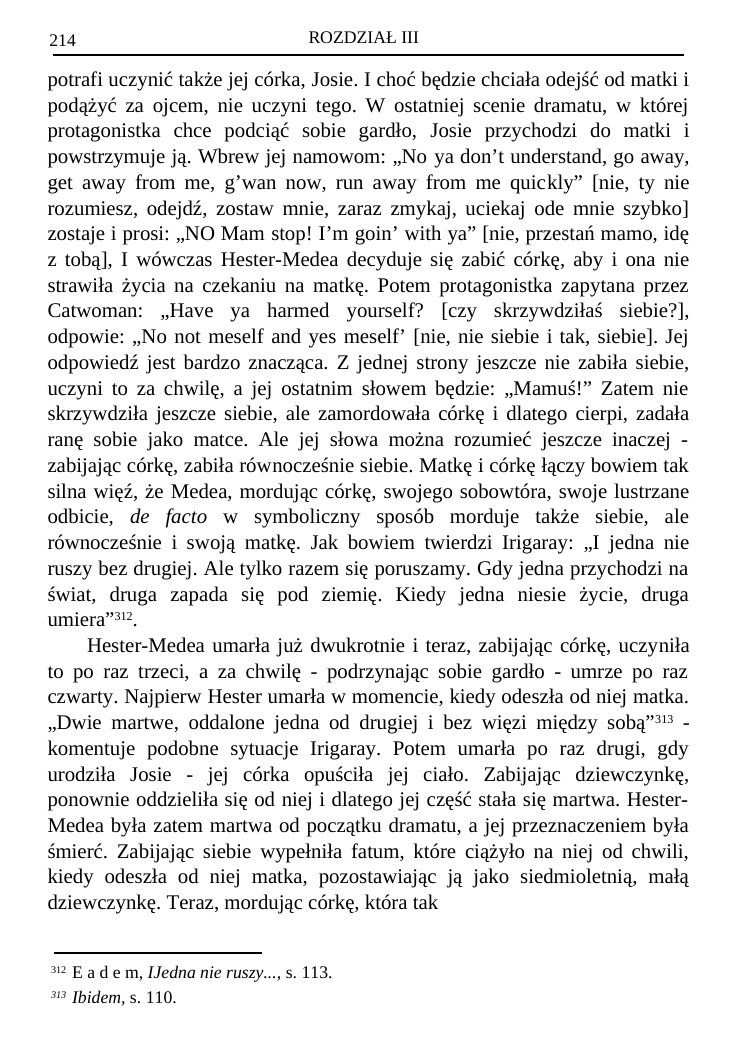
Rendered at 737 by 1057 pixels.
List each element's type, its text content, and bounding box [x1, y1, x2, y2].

text 313 Ibidem, s. 110. [51, 987, 357, 1007]
text Hester-Medea umarła już dwukrotnie i teraz, zabijając córkę, uczy­niła to po raz trzeci, a za chwilę - podrzynając sobie gardło - umrze po raz czwarty. Najpierw Hester umarła w momencie, kiedy odeszła od niej matka. „Dwie martwe, oddalone jedna od drugiej i bez więzi między sobą”313 - komentuje podobne sytuacje Irigaray. Potem umarła po raz drugi, gdy urodziła Josie - jej córka opuściła jej ciało. Zabijając dziewczynkę, ponownie oddzieliła się od niej i dlatego jej część stała się martwa. Hester-Medea była zatem martwa od początku dramatu, a jej przeznaczeniem była śmierć. Zabijając siebie wypełniła fatum, które ciążyło na niej od chwili, kiedy odeszła od niej matka, pozostawiając ją jako siedmioletnią, małą dziewczynkę. Teraz, mordując córkę, która tak­ [47, 633, 690, 914]
text 312 E a d e m, IJedna nie ruszy..., s. 113. [51, 962, 357, 982]
text ROZDZIAŁ III [308, 27, 429, 47]
text 214 [49, 29, 84, 50]
text potrafi uczynić także jej córka, Josie. I choć będzie chciała odejść od matki i podążyć za ojcem, nie uczyni tego. W ostatniej scenie dramatu, w której protagonistka chce podciąć sobie gardło, Josie przychodzi do matki i powstrzymuje ją. Wbrew jej namowom: „No ya don’t under­stand, go away, get away from me, g’wan now, run away from me quic­kly” [nie, ty nie rozumiesz, odejdź, zostaw mnie, zaraz zmykaj, uciekaj ode mnie szybko] zostaje i prosi: „NO Mam stop! I’m goin’ with ya” [nie, przestań mamo, idę z tobą], I wówczas Hester-Medea decyduje się zabić córkę, aby i ona nie strawiła życia na czekaniu na matkę. Potem protagonistka zapytana przez Catwoman: „Have ya harmed yourself? [czy skrzywdziłaś siebie?], odpowie: „No not meself and yes meself’ [nie, nie siebie i tak, siebie]. Jej odpowiedź jest bardzo znacząca. Z jed­nej strony jeszcze nie zabiła siebie, uczyni to za chwilę, a jej ostatnim słowem będzie: „Mamuś!” Zatem nie skrzywdziła jeszcze siebie, ale zamordowała córkę i dlatego cierpi, zadała ranę sobie jako matce. Ale jej słowa można rozumieć jeszcze inaczej - zabijając córkę, zabiła rów­nocześnie siebie. Matkę i córkę łączy bowiem tak silna więź, że Medea, mordując córkę, swojego sobowtóra, swoje lustrzane odbicie, de facto w symboliczny sposób morduje także siebie, ale równocześnie i swoją matkę. Jak bowiem twierdzi Irigaray: „I jedna nie ruszy bez drugiej. Ale tylko razem się poruszamy. Gdy jedna przychodzi na świat, druga zapa­da się pod ziemię. Kiedy jedna niesie życie, druga umiera”312. [47, 67, 690, 631]
